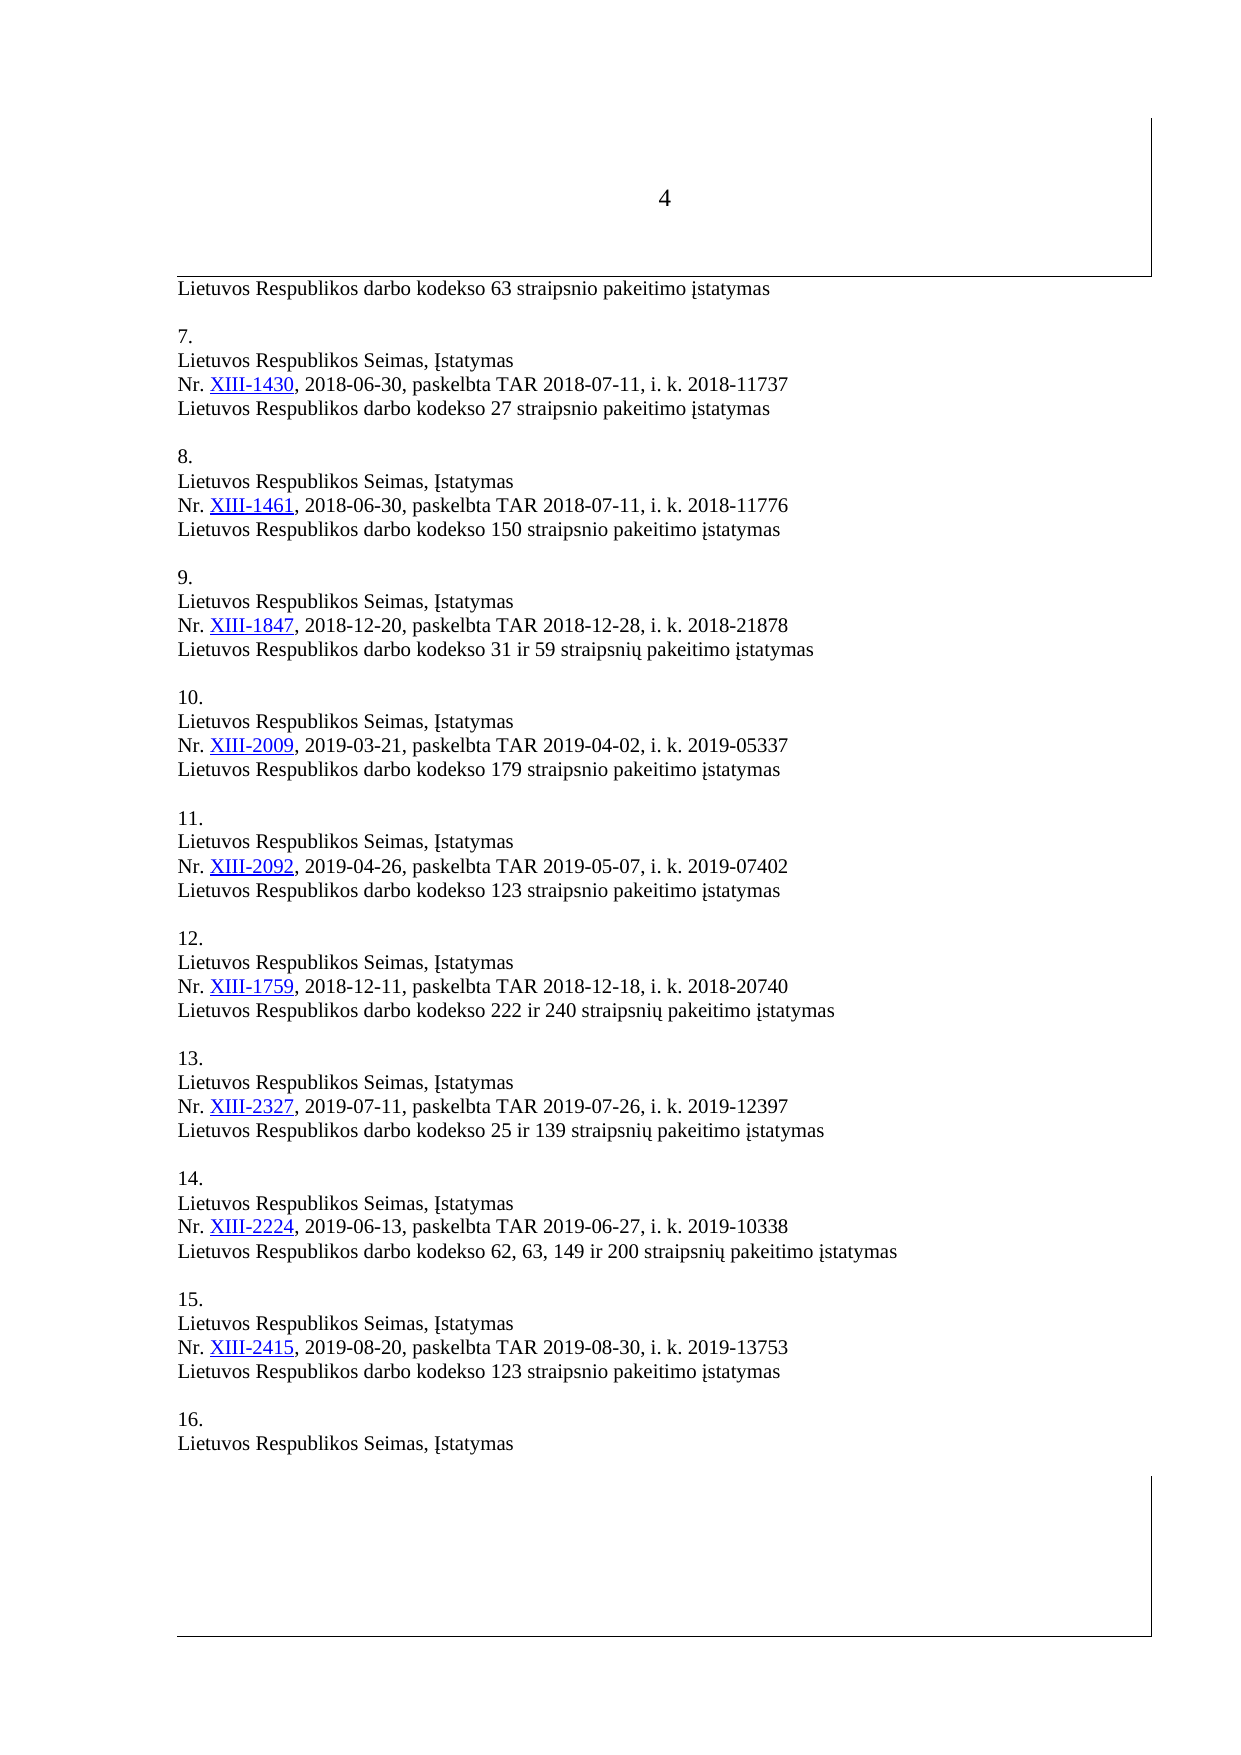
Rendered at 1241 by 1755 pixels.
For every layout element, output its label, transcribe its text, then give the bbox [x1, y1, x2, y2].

text Nr. XIII-2415, 2019-08-20, paskelbta TAR 2019-08-30, i. k. 2019-13753 [177, 1335, 1152, 1359]
text Nr. XIII-1430, 2018-06-30, paskelbta TAR 2018-07-11, i. k. 2018-11737 [177, 372, 1152, 396]
text Lietuvos Respublikos darbo kodekso 179 straipsnio pakeitimo įstatymas [177, 757, 1152, 781]
text Lietuvos Respublikos Seimas, Įstatymas [177, 829, 1152, 853]
text Nr. XIII-1759, 2018-12-11, paskelbta TAR 2018-12-18, i. k. 2018-20740 [177, 974, 1152, 998]
text Lietuvos Respublikos darbo kodekso 62, 63, 149 ir 200 straipsnių pakeitimo įstatymas [177, 1238, 1152, 1263]
text Lietuvos Respublikos darbo kodekso 150 straipsnio pakeitimo įstatymas [177, 517, 1152, 541]
text Lietuvos Respublikos Seimas, Įstatymas [177, 589, 1152, 613]
text Lietuvos Respublikos darbo kodekso 123 straipsnio pakeitimo įstatymas [177, 878, 1152, 902]
text 14. [177, 1166, 1152, 1190]
text 12. [177, 926, 1152, 950]
text Lietuvos Respublikos darbo kodekso 123 straipsnio pakeitimo įstatymas [177, 1359, 1152, 1383]
text Lietuvos Respublikos darbo kodekso 27 straipsnio pakeitimo įstatymas [177, 396, 1152, 420]
text 11. [177, 805, 1152, 829]
text Lietuvos Respublikos Seimas, Įstatymas [177, 1070, 1152, 1094]
text Lietuvos Respublikos darbo kodekso 63 straipsnio pakeitimo įstatymas [177, 276, 1152, 300]
text Nr. XIII-1461, 2018-06-30, paskelbta TAR 2018-07-11, i. k. 2018-11776 [177, 493, 1152, 517]
text Nr. XIII-2224, 2019-06-13, paskelbta TAR 2019-06-27, i. k. 2019-10338 [177, 1214, 1152, 1238]
text Lietuvos Respublikos Seimas, Įstatymas [177, 950, 1152, 974]
text 13. [177, 1046, 1152, 1070]
text Lietuvos Respublikos Seimas, Įstatymas [177, 1190, 1152, 1214]
text Lietuvos Respublikos darbo kodekso 25 ir 139 straipsnių pakeitimo įstatymas [177, 1118, 1152, 1142]
text Lietuvos Respublikos Seimas, Įstatymas [177, 348, 1152, 372]
text 16. [177, 1407, 1152, 1431]
text Lietuvos Respublikos Seimas, Įstatymas [177, 709, 1152, 733]
text Lietuvos Respublikos darbo kodekso 222 ir 240 straipsnių pakeitimo įstatymas [177, 998, 1152, 1022]
text Nr. XIII-2327, 2019-07-11, paskelbta TAR 2019-07-26, i. k. 2019-12397 [177, 1094, 1152, 1118]
text Nr. XIII-1847, 2018-12-20, paskelbta TAR 2018-12-28, i. k. 2018-21878 [177, 613, 1152, 637]
text Lietuvos Respublikos Seimas, Įstatymas [177, 1431, 1152, 1455]
text Nr. XIII-2009, 2019-03-21, paskelbta TAR 2019-04-02, i. k. 2019-05337 [177, 733, 1152, 757]
text Lietuvos Respublikos darbo kodekso 31 ir 59 straipsnių pakeitimo įstatymas [177, 637, 1152, 661]
text Lietuvos Respublikos Seimas, Įstatymas [177, 468, 1152, 493]
text 10. [177, 685, 1152, 709]
text 8. [177, 444, 1152, 468]
text 15. [177, 1287, 1152, 1311]
text Lietuvos Respublikos Seimas, Įstatymas [177, 1311, 1152, 1335]
text 7. [177, 324, 1152, 348]
text Nr. XIII-2092, 2019-04-26, paskelbta TAR 2019-05-07, i. k. 2019-07402 [177, 853, 1152, 878]
text 9. [177, 565, 1152, 589]
